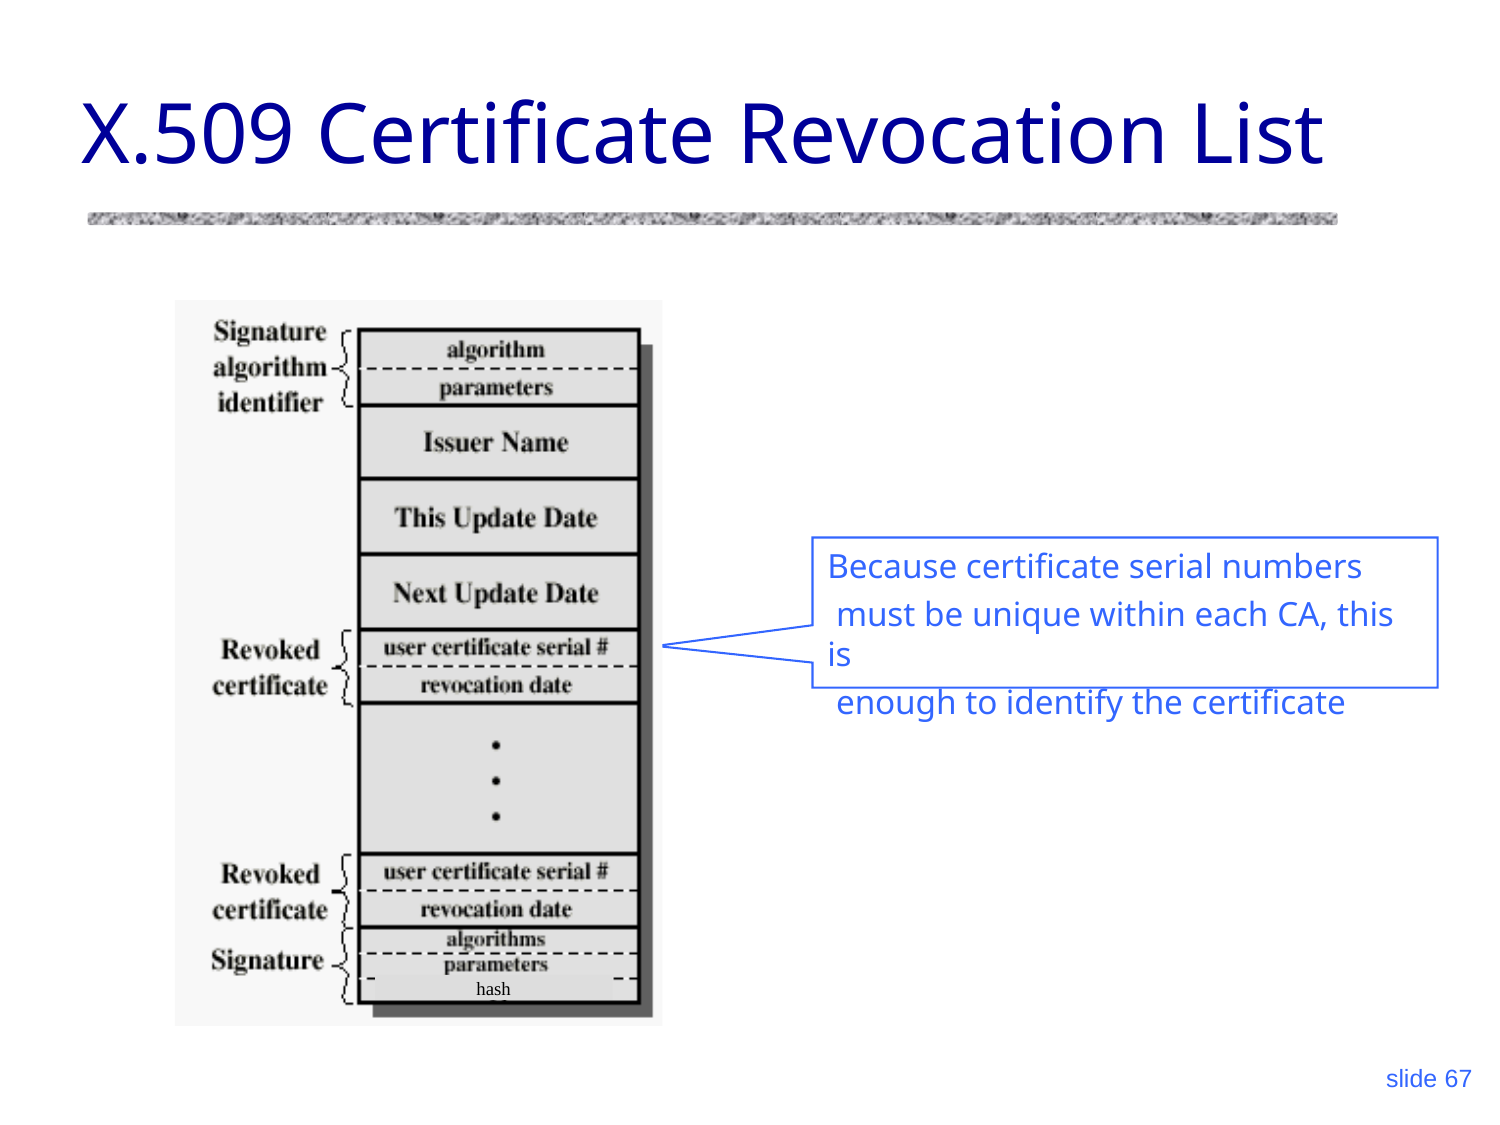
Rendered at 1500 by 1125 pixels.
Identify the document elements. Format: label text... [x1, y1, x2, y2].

text_box Because certificate serial numbers must be unique within each CA, this is enough to identify the certificate [663, 537, 1438, 688]
picture [174, 299, 663, 1026]
text_box hash [375, 974, 613, 1000]
picture [87, 212, 1338, 226]
text_box slide <number> [1174, 1025, 1488, 1101]
title X.509 Certificate Revocation List [66, 37, 1342, 188]
